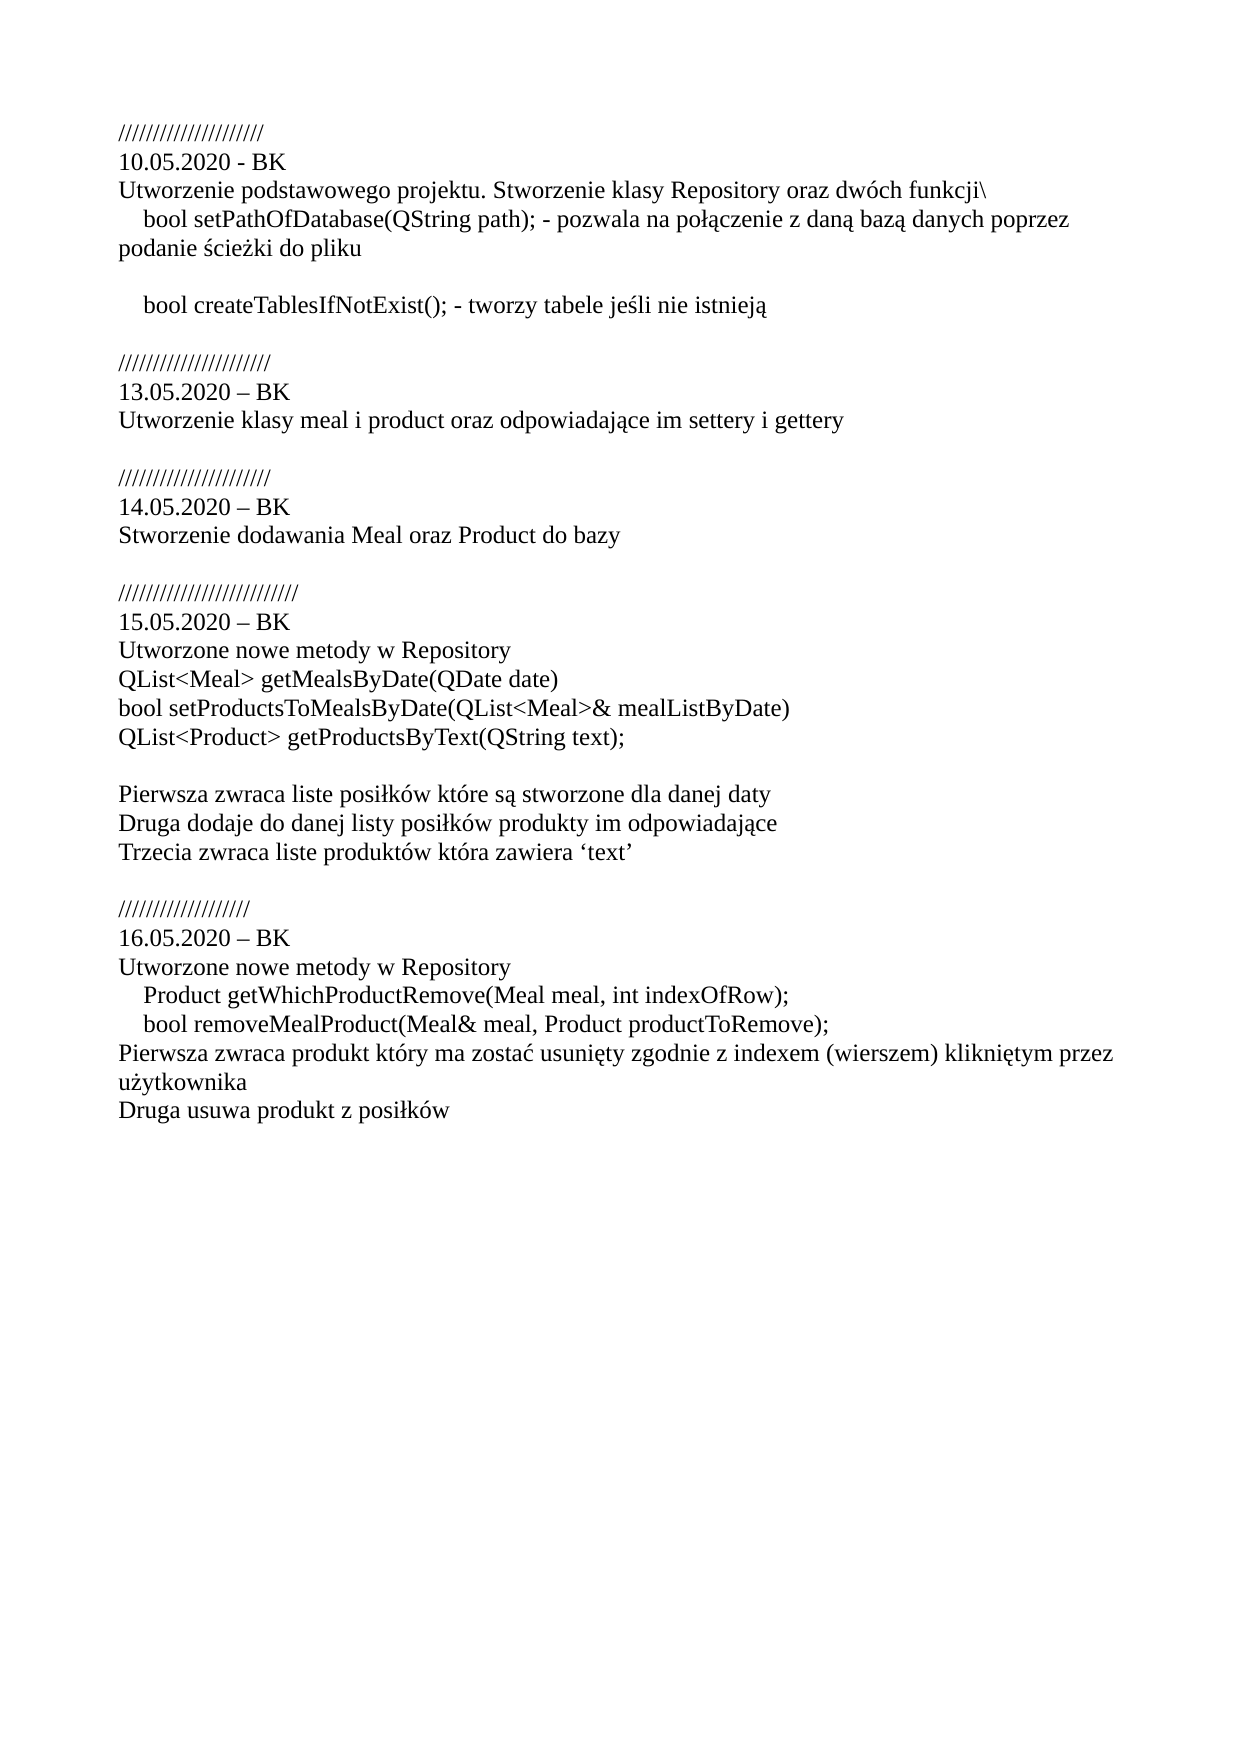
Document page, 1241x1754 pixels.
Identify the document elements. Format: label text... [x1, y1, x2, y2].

text bool createTablesIfNotExist(); - tworzy tabele jeśli nie istnieją [118, 291, 1122, 319]
text bool setProductsToMealsByDate(QList<Meal>& mealListByDate) [118, 693, 1122, 722]
text ////////////////////////// [118, 578, 1122, 607]
text ////////////////////// [118, 463, 1122, 492]
text bool removeMealProduct(Meal& meal, Product productToRemove); [118, 1009, 1122, 1038]
text 13.05.2020 – BK [118, 377, 1122, 406]
text ///////////////////// [118, 118, 1122, 147]
text Utworzenie podstawowego projektu. Stworzenie klasy Repository oraz dwóch funkcji\ [118, 176, 1122, 204]
text 14.05.2020 – BK [118, 492, 1122, 521]
text Utworzone nowe metody w Repository [118, 636, 1122, 664]
text Stworzenie dodawania Meal oraz Product do bazy [118, 521, 1122, 549]
text QList<Meal> getMealsByDate(QDate date) [118, 664, 1122, 693]
text Utworzone nowe metody w Repository [118, 952, 1122, 981]
text 10.05.2020 - BK [118, 147, 1122, 176]
text /////////////////// [118, 894, 1122, 923]
text Product getWhichProductRemove(Meal meal, int indexOfRow); [118, 981, 1122, 1009]
text 16.05.2020 – BK [118, 923, 1122, 952]
text Trzecia zwraca liste produktów która zawiera ‘text’ [118, 837, 1122, 866]
text Pierwsza zwraca produkt który ma zostać usunięty zgodnie z indexem (wierszem) klikniętym przez użytkownika [118, 1038, 1122, 1096]
text ////////////////////// [118, 348, 1122, 377]
text bool setPathOfDatabase(QString path); - pozwala na połączenie z daną bazą danych poprzez podanie ścieżki do pliku [118, 204, 1122, 262]
text Druga dodaje do danej listy posiłków produkty im odpowiadające [118, 808, 1122, 837]
text Druga usuwa produkt z posiłków [118, 1096, 1122, 1124]
text 15.05.2020 – BK [118, 607, 1122, 636]
text Pierwsza zwraca liste posiłków które są stworzone dla danej daty [118, 779, 1122, 808]
text QList<Product> getProductsByText(QString text); [118, 722, 1122, 751]
text Utworzenie klasy meal i product oraz odpowiadające im settery i gettery [118, 406, 1122, 434]
